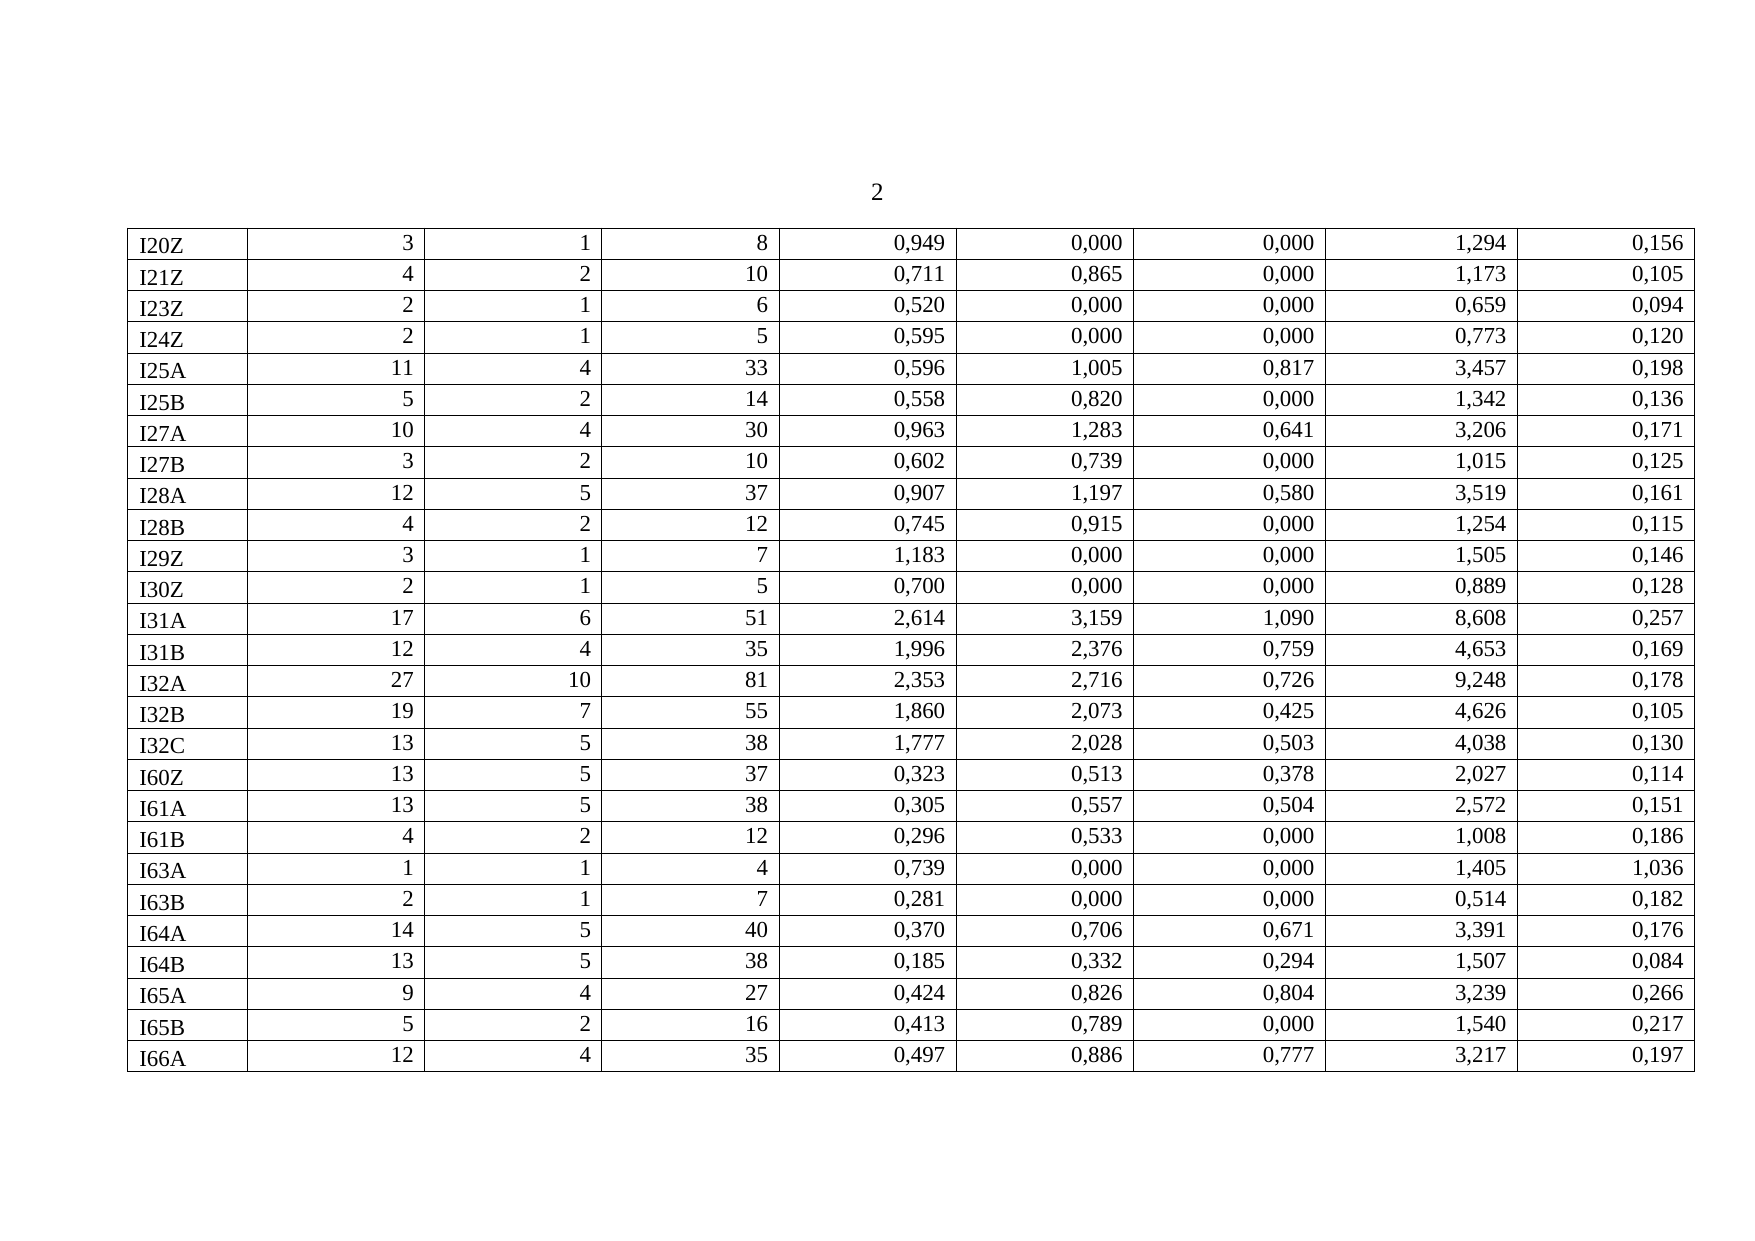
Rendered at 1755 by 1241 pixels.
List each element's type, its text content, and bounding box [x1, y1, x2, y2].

table_cell 9 [248, 979, 424, 1009]
table_cell 1 [425, 854, 601, 884]
table_cell 2,614 [780, 604, 956, 634]
table_cell 0,182 [1518, 885, 1694, 915]
table_cell 0,332 [957, 947, 1133, 977]
table_cell 0,596 [780, 354, 956, 384]
table_cell 13 [248, 947, 424, 977]
table_cell 1,183 [780, 541, 956, 571]
table_cell 0,886 [957, 1041, 1133, 1071]
table_cell 4 [425, 354, 601, 384]
table_cell I23Z [128, 291, 247, 321]
table_cell 0,171 [1518, 416, 1694, 446]
table_cell 0,504 [1134, 791, 1325, 821]
table_cell I25A [128, 354, 247, 384]
table_cell 0,726 [1134, 666, 1325, 696]
table_cell 14 [602, 385, 779, 415]
table_cell 0,745 [780, 510, 956, 540]
table_cell 7 [602, 541, 779, 571]
table_cell 8,608 [1326, 604, 1517, 634]
table_cell 1 [425, 572, 601, 602]
table_cell 3,457 [1326, 354, 1517, 384]
table_cell 3,519 [1326, 479, 1517, 509]
table_cell 0,105 [1518, 260, 1694, 290]
table_cell 19 [248, 697, 424, 727]
table_cell 0,161 [1518, 479, 1694, 509]
table_cell 1,777 [780, 729, 956, 759]
table_cell 0,176 [1518, 916, 1694, 946]
table_cell 0,146 [1518, 541, 1694, 571]
table_cell 2,572 [1326, 791, 1517, 821]
table_cell 0,296 [780, 822, 956, 852]
table_cell 0,000 [1134, 447, 1325, 477]
table_cell 0,178 [1518, 666, 1694, 696]
table_cell 0,595 [780, 322, 956, 352]
table_cell 0,000 [957, 541, 1133, 571]
table_cell 3,159 [957, 604, 1133, 634]
table_cell I64B [128, 947, 247, 977]
table_cell 4,038 [1326, 729, 1517, 759]
table_cell 16 [602, 1010, 779, 1040]
table_cell 2 [425, 822, 601, 852]
table_cell 0,169 [1518, 635, 1694, 665]
table_cell 3,239 [1326, 979, 1517, 1009]
table_cell 0,000 [957, 854, 1133, 884]
table_cell 51 [602, 604, 779, 634]
table_cell 0,424 [780, 979, 956, 1009]
table_cell 0,826 [957, 979, 1133, 1009]
table_cell 0,128 [1518, 572, 1694, 602]
table_cell 1,505 [1326, 541, 1517, 571]
table_cell 2 [425, 510, 601, 540]
table_cell 0,817 [1134, 354, 1325, 384]
table_cell 0,759 [1134, 635, 1325, 665]
table_cell 11 [248, 354, 424, 384]
table_cell 0,671 [1134, 916, 1325, 946]
table_cell I20Z [128, 229, 247, 259]
table_cell I25B [128, 385, 247, 415]
table_cell 12 [602, 822, 779, 852]
table_cell 0,739 [957, 447, 1133, 477]
table_cell 2,028 [957, 729, 1133, 759]
table_cell 0,000 [1134, 260, 1325, 290]
table_cell 13 [248, 729, 424, 759]
table_cell 1,294 [1326, 229, 1517, 259]
table_cell I30Z [128, 572, 247, 602]
table_cell 3 [248, 447, 424, 477]
table_cell 5 [425, 947, 601, 977]
table_cell 5 [248, 1010, 424, 1040]
table_cell 33 [602, 354, 779, 384]
table_cell 0,777 [1134, 1041, 1325, 1071]
table_cell 2,073 [957, 697, 1133, 727]
table_cell 38 [602, 791, 779, 821]
table_cell I24Z [128, 322, 247, 352]
table_cell I61A [128, 791, 247, 821]
table_cell 38 [602, 947, 779, 977]
table_cell 0,000 [957, 885, 1133, 915]
table_cell 14 [248, 916, 424, 946]
table_cell 7 [425, 697, 601, 727]
table_cell I31A [128, 604, 247, 634]
table_cell 0,000 [1134, 229, 1325, 259]
table_cell 10 [248, 416, 424, 446]
table_cell 0,156 [1518, 229, 1694, 259]
table_cell 5 [425, 760, 601, 790]
table_cell 2,027 [1326, 760, 1517, 790]
table_cell 7 [602, 885, 779, 915]
table_cell 0,151 [1518, 791, 1694, 821]
table_cell 10 [602, 447, 779, 477]
table_cell 0,370 [780, 916, 956, 946]
table_cell I66A [128, 1041, 247, 1071]
table_cell 0,378 [1134, 760, 1325, 790]
table_cell 5 [425, 916, 601, 946]
table_cell 3 [248, 541, 424, 571]
table_cell 2 [425, 1010, 601, 1040]
table_cell 0,907 [780, 479, 956, 509]
table_cell 0,580 [1134, 479, 1325, 509]
table_cell 1,342 [1326, 385, 1517, 415]
table_cell 0,000 [957, 229, 1133, 259]
table_cell 17 [248, 604, 424, 634]
table_cell I61B [128, 822, 247, 852]
table_cell 0,949 [780, 229, 956, 259]
table_cell 5 [602, 572, 779, 602]
table_cell 0,281 [780, 885, 956, 915]
table_cell 1,996 [780, 635, 956, 665]
table_cell 27 [602, 979, 779, 1009]
table_cell 2,353 [780, 666, 956, 696]
table_cell I63B [128, 885, 247, 915]
table_cell 12 [248, 1041, 424, 1071]
table_cell 1,540 [1326, 1010, 1517, 1040]
table_cell I27B [128, 447, 247, 477]
table_cell I29Z [128, 541, 247, 571]
table_cell 0,130 [1518, 729, 1694, 759]
table_cell 12 [248, 479, 424, 509]
table_cell 1 [425, 322, 601, 352]
table_cell 6 [425, 604, 601, 634]
table_cell 1,015 [1326, 447, 1517, 477]
table_cell 81 [602, 666, 779, 696]
table_cell 2,376 [957, 635, 1133, 665]
table_cell 0,425 [1134, 697, 1325, 727]
table_cell 1,507 [1326, 947, 1517, 977]
table_cell 0,120 [1518, 322, 1694, 352]
table_cell 0,084 [1518, 947, 1694, 977]
table_cell 0,115 [1518, 510, 1694, 540]
table_cell I28B [128, 510, 247, 540]
table_cell 3,391 [1326, 916, 1517, 946]
table_cell 5 [425, 791, 601, 821]
table_cell I32B [128, 697, 247, 727]
table_cell 1,090 [1134, 604, 1325, 634]
table_cell 0,963 [780, 416, 956, 446]
table_cell I21Z [128, 260, 247, 290]
table_cell 0,773 [1326, 322, 1517, 352]
table_cell 0,915 [957, 510, 1133, 540]
table_cell 2,716 [957, 666, 1133, 696]
table_cell I32A [128, 666, 247, 696]
table_cell 0,602 [780, 447, 956, 477]
table_cell 0,641 [1134, 416, 1325, 446]
table_cell 1,005 [957, 354, 1133, 384]
table_cell 0,804 [1134, 979, 1325, 1009]
table_cell 8 [602, 229, 779, 259]
table_cell 0,789 [957, 1010, 1133, 1040]
table_cell 0,000 [1134, 322, 1325, 352]
table_cell 1 [425, 541, 601, 571]
table_cell 0,659 [1326, 291, 1517, 321]
table_cell 0,197 [1518, 1041, 1694, 1071]
table_cell 0,865 [957, 260, 1133, 290]
table_cell 38 [602, 729, 779, 759]
table_cell 0,000 [1134, 291, 1325, 321]
table_cell 0,558 [780, 385, 956, 415]
table_cell 0,557 [957, 791, 1133, 821]
table_cell 0,413 [780, 1010, 956, 1040]
table_cell 0,323 [780, 760, 956, 790]
table_cell 2 [248, 572, 424, 602]
table_cell 2 [248, 322, 424, 352]
table_cell 30 [602, 416, 779, 446]
table_cell 5 [425, 729, 601, 759]
table_cell 12 [248, 635, 424, 665]
table_cell 0,000 [1134, 541, 1325, 571]
table_cell 0,294 [1134, 947, 1325, 977]
table_cell 0,000 [1134, 822, 1325, 852]
table_cell 0,305 [780, 791, 956, 821]
table_cell 5 [248, 385, 424, 415]
table_cell 0,000 [1134, 510, 1325, 540]
table_cell 0,186 [1518, 822, 1694, 852]
table_cell 0,000 [957, 291, 1133, 321]
table_cell 1 [425, 229, 601, 259]
table_cell 9,248 [1326, 666, 1517, 696]
table_cell I27A [128, 416, 247, 446]
table_cell 6 [602, 291, 779, 321]
table_cell 1,197 [957, 479, 1133, 509]
table_cell 0,520 [780, 291, 956, 321]
table_cell 0,533 [957, 822, 1133, 852]
table_cell 1,860 [780, 697, 956, 727]
table_cell 0,820 [957, 385, 1133, 415]
table_cell 0,889 [1326, 572, 1517, 602]
table_cell 0,198 [1518, 354, 1694, 384]
table_cell 0,266 [1518, 979, 1694, 1009]
table_cell 10 [425, 666, 601, 696]
table_cell 0,105 [1518, 697, 1694, 727]
table_cell 13 [248, 791, 424, 821]
table_cell I65B [128, 1010, 247, 1040]
table_cell 5 [602, 322, 779, 352]
table_cell 0,094 [1518, 291, 1694, 321]
table_cell 0,217 [1518, 1010, 1694, 1040]
table_cell 4 [425, 1041, 601, 1071]
table_cell 0,125 [1518, 447, 1694, 477]
table_cell 0,739 [780, 854, 956, 884]
table_cell 27 [248, 666, 424, 696]
table_cell 0,136 [1518, 385, 1694, 415]
table_cell 0,000 [1134, 885, 1325, 915]
table_cell 0,700 [780, 572, 956, 602]
table_cell 5 [425, 479, 601, 509]
table_cell 2 [425, 260, 601, 290]
table_cell 0,514 [1326, 885, 1517, 915]
table_cell 4 [425, 416, 601, 446]
table_cell 0,000 [1134, 854, 1325, 884]
table_cell I28A [128, 479, 247, 509]
table_cell 37 [602, 760, 779, 790]
table_cell 0,503 [1134, 729, 1325, 759]
table_cell 4 [602, 854, 779, 884]
table_cell 2 [425, 385, 601, 415]
table_cell 1,283 [957, 416, 1133, 446]
table_cell 13 [248, 760, 424, 790]
table_cell I64A [128, 916, 247, 946]
table_cell 35 [602, 635, 779, 665]
table_cell 0,000 [1134, 1010, 1325, 1040]
table_cell 0,000 [1134, 572, 1325, 602]
table_cell 4 [248, 822, 424, 852]
table_cell 1 [425, 885, 601, 915]
table_cell 0,000 [957, 572, 1133, 602]
table_cell 3 [248, 229, 424, 259]
table_cell 55 [602, 697, 779, 727]
table_cell 0,257 [1518, 604, 1694, 634]
table_cell 1,405 [1326, 854, 1517, 884]
table_cell 2 [248, 885, 424, 915]
table_cell 4,653 [1326, 635, 1517, 665]
table_cell 2 [425, 447, 601, 477]
table_cell I32C [128, 729, 247, 759]
table_cell 0,706 [957, 916, 1133, 946]
table_cell 4 [425, 635, 601, 665]
table_cell 37 [602, 479, 779, 509]
table_cell 10 [602, 260, 779, 290]
table_cell 1,173 [1326, 260, 1517, 290]
table_cell 1 [425, 291, 601, 321]
table_cell 1 [248, 854, 424, 884]
table_cell I65A [128, 979, 247, 1009]
table_cell 3,217 [1326, 1041, 1517, 1071]
table_cell 0,000 [957, 322, 1133, 352]
table_cell 4 [248, 510, 424, 540]
table_cell 0,711 [780, 260, 956, 290]
table_cell 0,513 [957, 760, 1133, 790]
table_cell 1,254 [1326, 510, 1517, 540]
table_cell 4 [248, 260, 424, 290]
table_cell 4 [425, 979, 601, 1009]
table_cell 0,185 [780, 947, 956, 977]
table_cell 2 [248, 291, 424, 321]
table_cell I31B [128, 635, 247, 665]
table_cell I60Z [128, 760, 247, 790]
table_cell 40 [602, 916, 779, 946]
table_cell 1,008 [1326, 822, 1517, 852]
table_cell I63A [128, 854, 247, 884]
table_cell 4,626 [1326, 697, 1517, 727]
table_cell 0,497 [780, 1041, 956, 1071]
table_cell 12 [602, 510, 779, 540]
table_cell 0,114 [1518, 760, 1694, 790]
table_cell 0,000 [1134, 385, 1325, 415]
table_cell 3,206 [1326, 416, 1517, 446]
table_cell 1,036 [1518, 854, 1694, 884]
table_cell 35 [602, 1041, 779, 1071]
